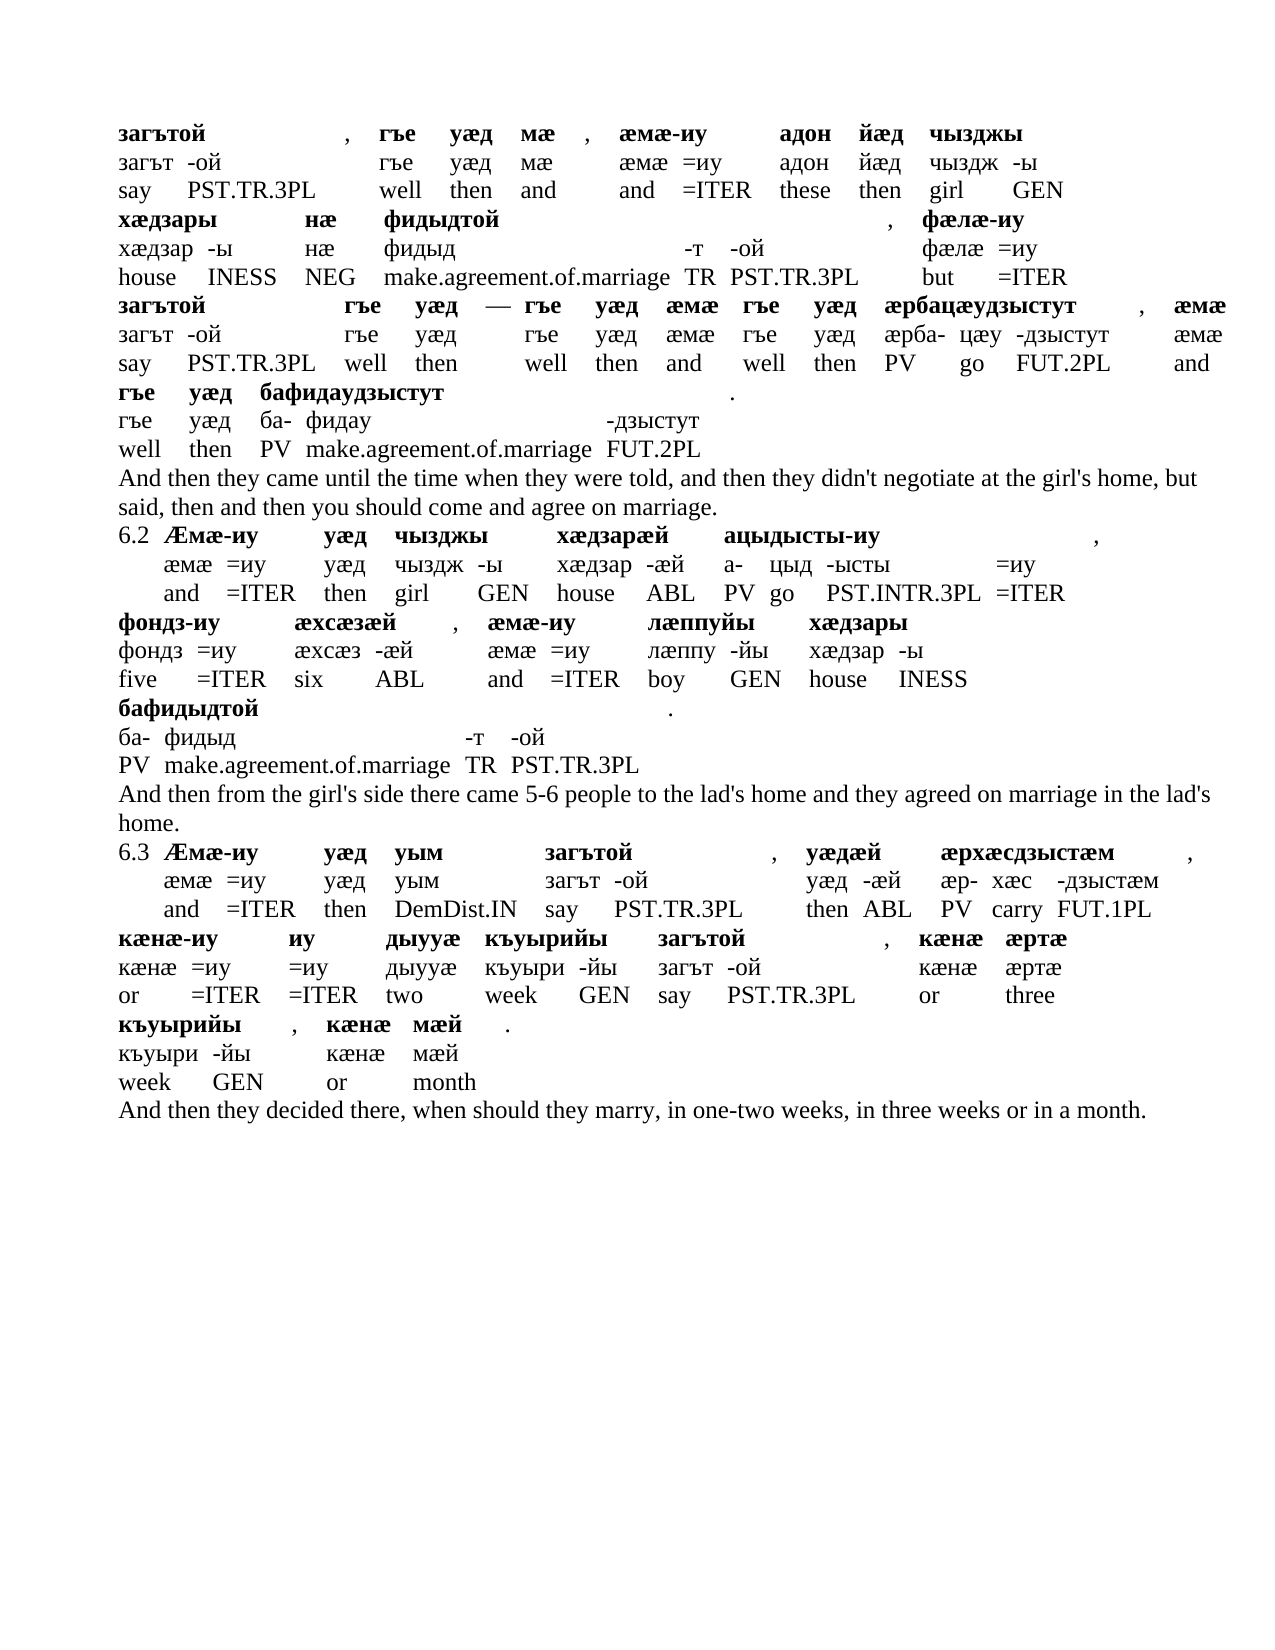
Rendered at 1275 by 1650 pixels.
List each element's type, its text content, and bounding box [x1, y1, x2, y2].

text загътой [118, 118, 330, 147]
text say [118, 348, 173, 377]
text and [163, 578, 212, 607]
text PST.TR.3PL [727, 981, 856, 1009]
text , [887, 204, 908, 233]
text make.agreement.of.marriage [384, 262, 670, 291]
text =иу [197, 636, 266, 664]
text æхсæз [294, 636, 361, 664]
text загътой [658, 923, 870, 952]
text ба- [259, 406, 292, 434]
text , [884, 923, 905, 952]
text , [771, 837, 792, 866]
text нæ [304, 233, 356, 262]
text загътой [545, 837, 757, 866]
text house [557, 578, 632, 607]
text 6.2 [118, 521, 149, 549]
text FUT.2PL [606, 434, 701, 463]
text -ы [207, 233, 277, 262]
text -ой [187, 319, 316, 348]
text хæдзар [809, 636, 884, 664]
text =иу [998, 233, 1067, 262]
text загът [118, 319, 173, 348]
text ацыдысты-иу [723, 521, 1079, 549]
text =ITER [197, 664, 266, 693]
text хæдзары [809, 607, 982, 636]
text =иу [226, 866, 296, 894]
text =иу [288, 952, 358, 981]
text гъе [524, 319, 567, 348]
text гъе [118, 406, 161, 434]
text PST.TR.3PL [187, 176, 316, 204]
text INESS [207, 262, 277, 291]
text лæппу [648, 636, 716, 664]
text загът [118, 147, 173, 176]
text PST.TR.3PL [511, 751, 640, 779]
text then [324, 894, 367, 923]
text -æй [863, 866, 913, 894]
text æмæ [619, 147, 668, 176]
text æртæ [1005, 952, 1062, 981]
text йæд [858, 147, 902, 176]
text -æй [375, 636, 425, 664]
text make.agreement.of.marriage [306, 434, 592, 463]
text -т [465, 722, 497, 751]
text and [619, 176, 668, 204]
text Æмæ-иу [163, 521, 310, 549]
text адон [779, 147, 831, 176]
text three [1005, 981, 1062, 1009]
text цыд [769, 549, 812, 578]
text — [486, 291, 511, 319]
text but [922, 262, 984, 291]
text week [484, 981, 565, 1009]
text нæ [304, 204, 370, 233]
text PV [884, 348, 946, 377]
text чыздж [394, 549, 464, 578]
text and [163, 894, 212, 923]
text or [918, 981, 977, 1009]
text then [806, 894, 849, 923]
text мæ [520, 147, 557, 176]
text INESS [898, 664, 968, 693]
text уæд [595, 291, 652, 319]
text уæд [324, 866, 367, 894]
text PST.TR.3PL [730, 262, 859, 291]
text -ы [477, 549, 529, 578]
text go [959, 348, 1002, 377]
text 6.3 [118, 837, 149, 866]
text -æй [646, 549, 696, 578]
text ABL [646, 578, 696, 607]
text æмæ [666, 319, 715, 348]
text кæнæ [918, 923, 991, 952]
text гъе [344, 319, 387, 348]
text say [545, 894, 600, 923]
text =иу [550, 636, 620, 664]
text бафидаудзыстут [259, 377, 715, 406]
text ба- [118, 722, 150, 751]
text =ITER [288, 981, 358, 1009]
text GEN [730, 664, 781, 693]
text then [813, 348, 857, 377]
text уæд [449, 147, 493, 176]
text æрба- [884, 319, 946, 348]
text æрбацæудзыстут [884, 291, 1125, 319]
text or [118, 981, 177, 1009]
text these [779, 176, 831, 204]
text then [189, 434, 232, 463]
text =иу [226, 549, 296, 578]
text TR [684, 262, 716, 291]
text and [666, 348, 715, 377]
text , [1093, 521, 1114, 549]
text . [667, 693, 688, 722]
text GEN [212, 1067, 264, 1096]
text -ы [1012, 147, 1064, 176]
text ABL [375, 664, 425, 693]
text house [118, 262, 194, 291]
text =ITER [226, 894, 296, 923]
text -йы [579, 952, 630, 981]
text йæд [858, 118, 915, 147]
text or [326, 1067, 385, 1096]
text =иу [996, 549, 1065, 578]
text чызджы [929, 118, 1078, 147]
text фидыд [164, 722, 451, 751]
text æмæ-иу [487, 607, 634, 636]
text ABL [863, 894, 913, 923]
text , [452, 607, 473, 636]
text PV [940, 894, 978, 923]
text фæлæ-иу [922, 204, 1081, 233]
text then [595, 348, 638, 377]
text , [291, 1009, 312, 1038]
text then [415, 348, 458, 377]
text -ой [727, 952, 856, 981]
text уæд [189, 377, 246, 406]
text =иу [682, 147, 752, 176]
text =ITER [550, 664, 620, 693]
text æмæ [163, 549, 212, 578]
text And then they came until the time when they were told, and then they didn't negotiate at the girl's home, but said, then and then you should come and agree on marriage. [118, 463, 1249, 521]
text а- [723, 549, 756, 578]
text мæй [413, 1038, 477, 1067]
text say [118, 176, 173, 204]
text къуыри [118, 1038, 198, 1067]
text кæнæ [118, 952, 177, 981]
text =ITER [191, 981, 261, 1009]
text go [769, 578, 812, 607]
text house [809, 664, 884, 693]
text хæдзарæй [557, 521, 710, 549]
text -дзыстæм [1057, 866, 1159, 894]
text уæд [813, 291, 870, 319]
text well [524, 348, 567, 377]
text And then from the girl's side there came 5-6 people to the lad's home and they agreed on marriage in the lad's home. [118, 779, 1249, 837]
text -ы [898, 636, 968, 664]
text then [324, 578, 367, 607]
text уæд [449, 118, 507, 147]
text хæдзар [557, 549, 632, 578]
text загътой [118, 291, 330, 319]
text уæд [813, 319, 857, 348]
text -ой [730, 233, 859, 262]
text гъе [524, 291, 581, 319]
text PST.TR.3PL [187, 348, 316, 377]
text фæлæ [922, 233, 984, 262]
text кæнæ [326, 1038, 385, 1067]
text well [344, 348, 387, 377]
text къуырийы [118, 1009, 278, 1038]
text чызджы [394, 521, 543, 549]
text five [118, 664, 183, 693]
text -ысты [826, 549, 982, 578]
text æмæ-иу [619, 118, 766, 147]
text дыууæ [386, 923, 471, 952]
text . [504, 1009, 525, 1038]
text цæу [959, 319, 1002, 348]
text къуырийы [484, 923, 644, 952]
text загът [545, 866, 600, 894]
text =иу [191, 952, 261, 981]
text six [294, 664, 361, 693]
text гъе [743, 291, 800, 319]
text -ой [511, 722, 640, 751]
text уæд [324, 837, 381, 866]
text TR [465, 751, 497, 779]
text Æмæ-иу [163, 837, 310, 866]
text week [118, 1067, 198, 1096]
text уым [394, 866, 517, 894]
text адон [779, 118, 845, 147]
text фидау [306, 406, 592, 434]
text дыууæ [386, 952, 457, 981]
text хæс [992, 866, 1043, 894]
text уæд [324, 521, 381, 549]
text æмæ [1173, 291, 1237, 319]
text GEN [1012, 176, 1064, 204]
text фидыдтой [384, 204, 873, 233]
text чыздж [929, 147, 998, 176]
text , [1187, 837, 1208, 866]
text æрхæсдзыстæм [940, 837, 1173, 866]
text , [344, 118, 365, 147]
text =ITER [226, 578, 296, 607]
text -дзыстут [1016, 319, 1111, 348]
text PV [259, 434, 292, 463]
text GEN [579, 981, 630, 1009]
text DemDist.IN [394, 894, 517, 923]
text æмæ [163, 866, 212, 894]
text well [118, 434, 161, 463]
text and [487, 664, 536, 693]
text and [520, 176, 557, 204]
text GEN [477, 578, 529, 607]
text бафидыдтой [118, 693, 654, 722]
text лæппуйы [648, 607, 795, 636]
text -т [684, 233, 716, 262]
text FUT.1PL [1057, 894, 1159, 923]
text =ITER [998, 262, 1067, 291]
text уæд [189, 406, 232, 434]
text уæд [324, 549, 367, 578]
text æмæ [666, 291, 729, 319]
text гъе [743, 319, 786, 348]
text well [379, 176, 422, 204]
text then [858, 176, 902, 204]
text кæнæ [326, 1009, 399, 1038]
text хæдзар [118, 233, 194, 262]
text . [729, 377, 750, 406]
text FUT.2PL [1016, 348, 1111, 377]
text girl [394, 578, 464, 607]
text , [584, 118, 605, 147]
text make.agreement.of.marriage [164, 751, 451, 779]
text -дзыстут [606, 406, 701, 434]
text =ITER [682, 176, 752, 204]
text æхсæзæй [294, 607, 439, 636]
text къуыри [484, 952, 565, 981]
text PST.TR.3PL [614, 894, 743, 923]
text say [658, 981, 713, 1009]
text æмæ [487, 636, 536, 664]
text кæнæ [918, 952, 977, 981]
text PST.INTR.3PL [826, 578, 982, 607]
text кæнæ-иу [118, 923, 274, 952]
text two [386, 981, 457, 1009]
text , [1139, 291, 1160, 319]
text -йы [730, 636, 781, 664]
text girl [929, 176, 998, 204]
text then [449, 176, 493, 204]
text гъе [344, 291, 401, 319]
text иу [288, 923, 372, 952]
text уæд [415, 319, 458, 348]
text гъе [379, 147, 422, 176]
text уæд [595, 319, 638, 348]
text уæдæй [806, 837, 927, 866]
text -ой [187, 147, 316, 176]
text уæд [415, 291, 472, 319]
text boy [648, 664, 716, 693]
text well [743, 348, 786, 377]
text фондз-иу [118, 607, 280, 636]
text -йы [212, 1038, 264, 1067]
text -ой [614, 866, 743, 894]
text æртæ [1005, 923, 1076, 952]
text гъе [118, 377, 175, 406]
text And then they decided there, when should they marry, in one-two weeks, in three weeks or in a month. [118, 1096, 1249, 1124]
text æр- [940, 866, 978, 894]
text уым [394, 837, 531, 866]
text æмæ [1173, 319, 1223, 348]
text =ITER [996, 578, 1065, 607]
text фидыд [384, 233, 670, 262]
text and [1173, 348, 1223, 377]
text хæдзары [118, 204, 291, 233]
text фондз [118, 636, 183, 664]
text уæд [806, 866, 849, 894]
text загът [658, 952, 713, 981]
text мæй [413, 1009, 491, 1038]
text гъе [379, 118, 436, 147]
text мæ [520, 118, 570, 147]
text carry [992, 894, 1043, 923]
text NEG [304, 262, 356, 291]
text month [413, 1067, 477, 1096]
text PV [118, 751, 150, 779]
text PV [723, 578, 756, 607]
